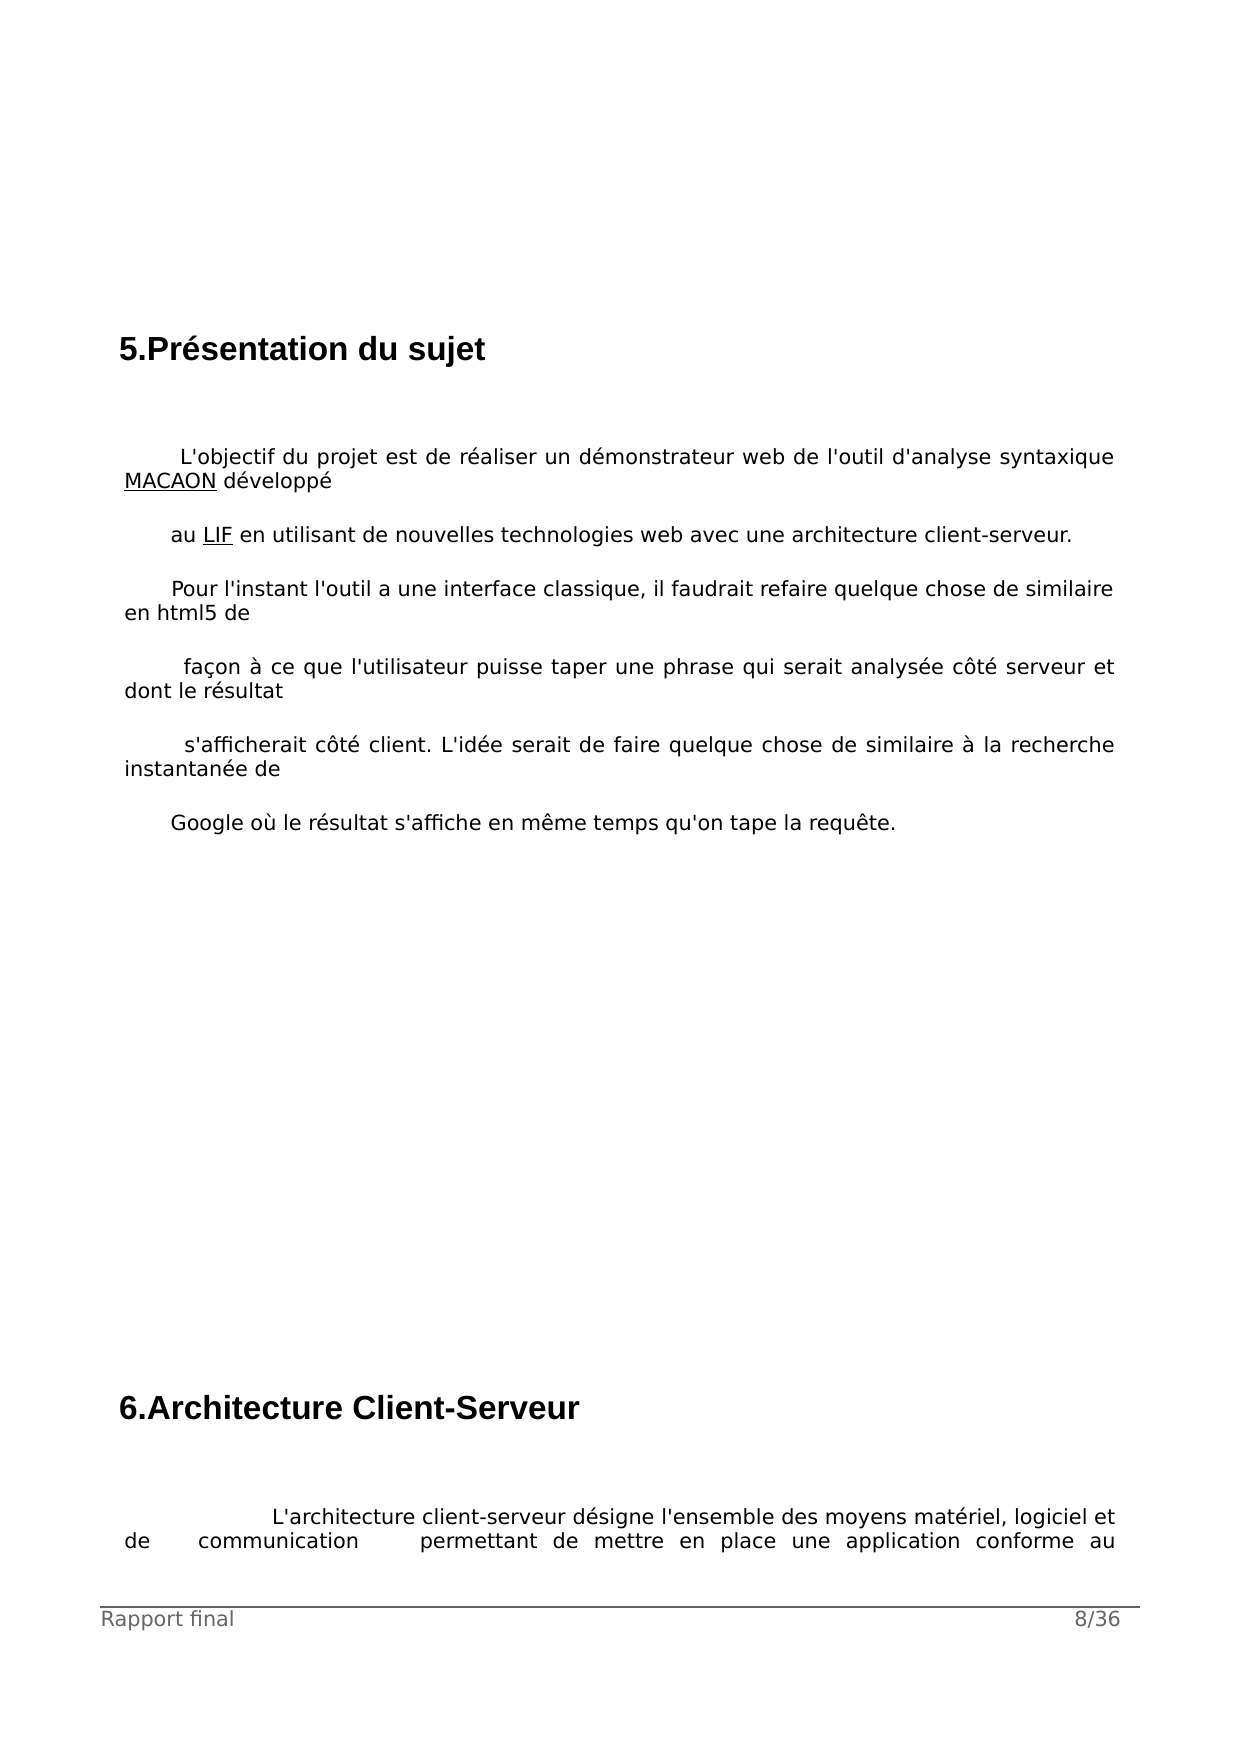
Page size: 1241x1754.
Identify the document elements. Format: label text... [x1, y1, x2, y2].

subtitle 5.Présentation du sujet [100, 329, 1140, 367]
text Google où le résultat s'affiche en même temps qu'on tape la requête. [124, 811, 1116, 835]
subtitle 6.Architecture Client-Serveur [100, 1388, 1140, 1427]
text au LIF en utilisant de nouvelles technologies web avec une architecture client-serveur. [124, 523, 1116, 547]
text façon à ce que l'utilisateur puisse taper une phrase qui serait analysée côté serveur et dont le résultat [124, 655, 1116, 703]
text Pour l'instant l'outil a une interface classique, il faudrait refaire quelque chose de similaire en html5 de [124, 577, 1116, 625]
text s'afficherait côté client. L'idée serait de faire quelque chose de similaire à la recherche instantanée de [124, 733, 1116, 781]
text L'objectif du projet est de réaliser un démonstrateur web de l'outil d'analyse syntaxique MACAON développé [124, 445, 1116, 494]
text L'architecture client-serveur désigne l'ensemble des moyens matériel, logiciel et de communication permettant de mettre en place une application conforme au [124, 1505, 1116, 1553]
